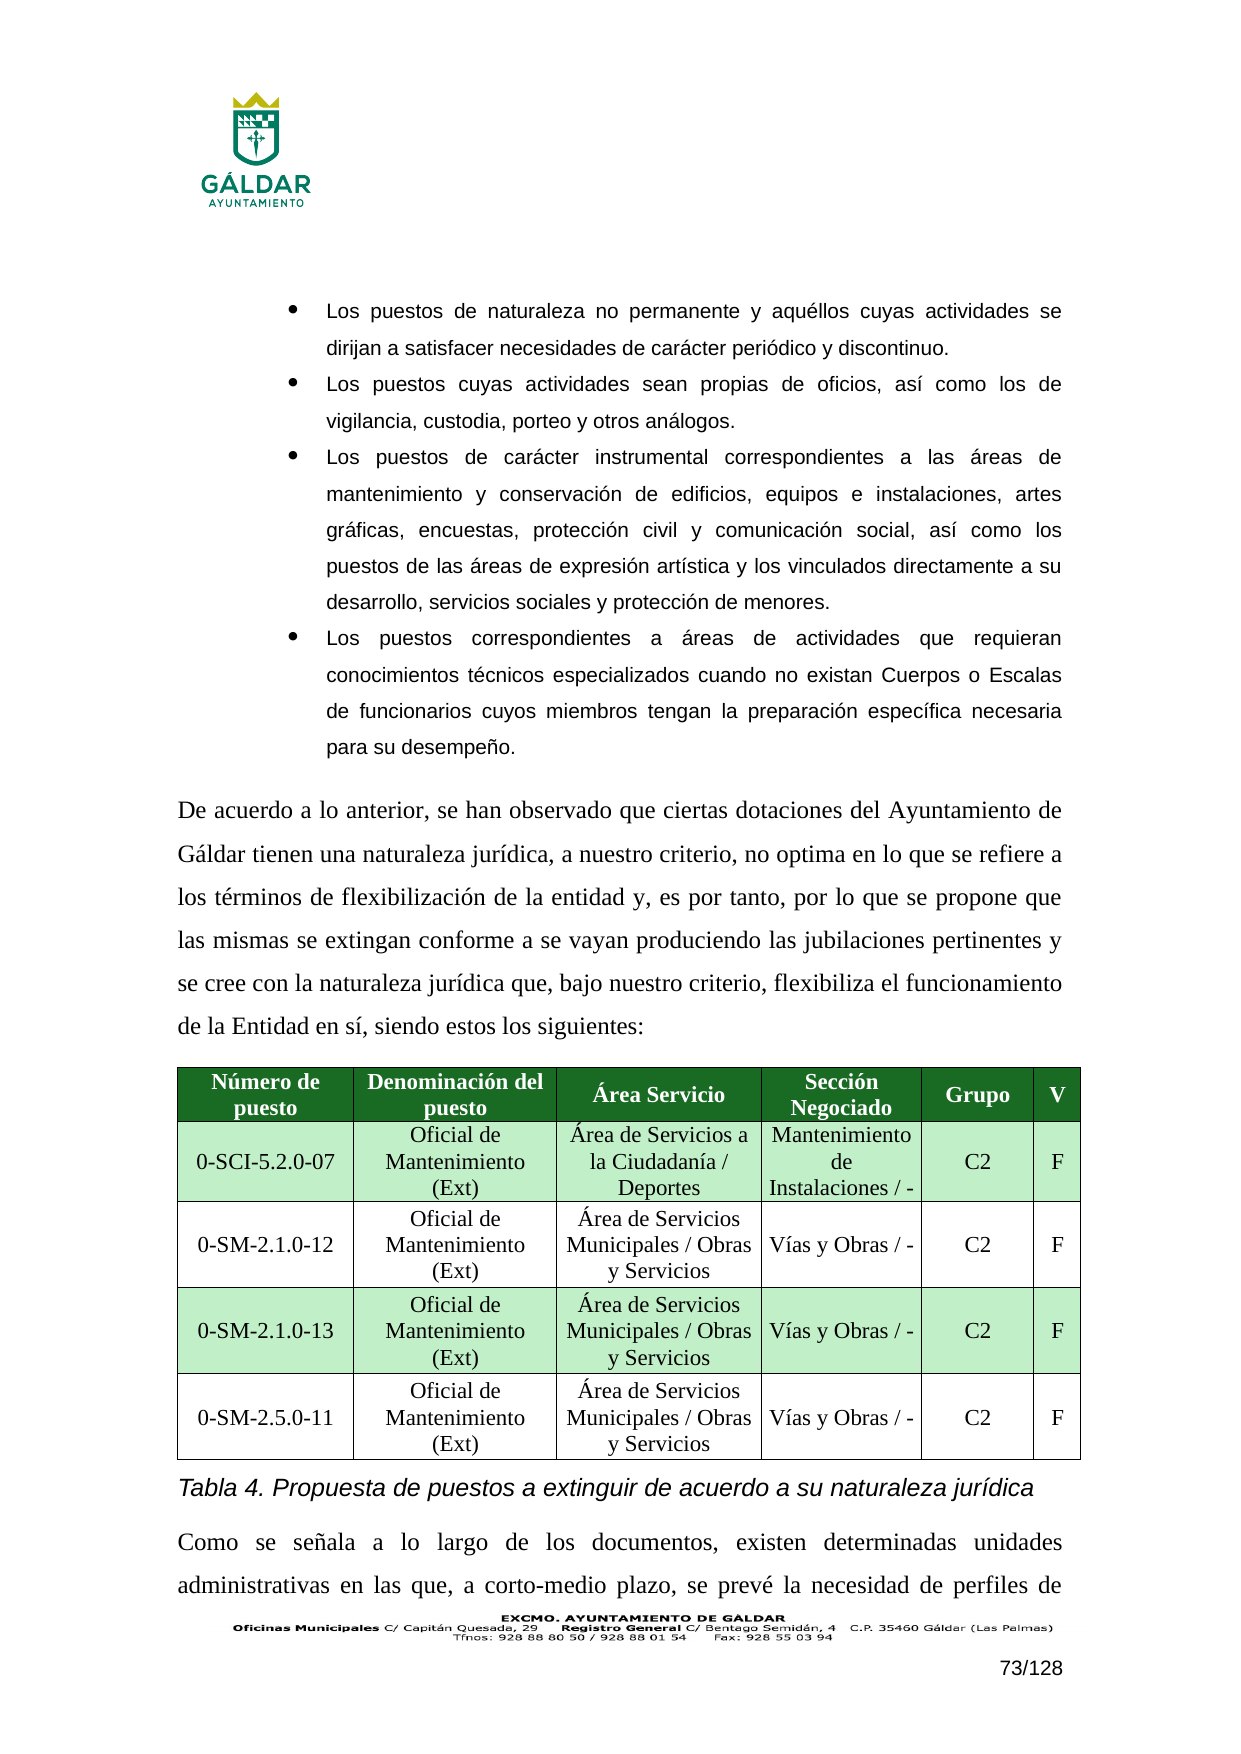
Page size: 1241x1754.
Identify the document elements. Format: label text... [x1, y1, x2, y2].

table_cell 0-SM-2.1.0-12 [178, 1202, 353, 1287]
picture [182, 73, 328, 227]
table_cell F [1034, 1288, 1080, 1373]
table_cell 0-SCI-5.2.0-07 [178, 1122, 353, 1201]
table_header Área Servicio [557, 1068, 761, 1121]
table_cell Oficial de Mantenimiento (Ext) [354, 1288, 556, 1373]
table_header Número de puesto [178, 1068, 353, 1121]
list Los puestos cuyas actividades sean propias de oficios, así como los de vigilancia, custodia, porteo y otros análogos. [288, 372, 1063, 433]
table_cell 0-SM-2.5.0-11 [178, 1374, 353, 1459]
list Los puestos de naturaleza no permanente y aquéllos cuyas actividades se dirijan a satisfacer necesidades de carácter periódico y discontinuo. [288, 299, 1063, 360]
table_cell C2 [922, 1202, 1033, 1287]
table_cell Oficial de Mantenimiento (Ext) [354, 1122, 556, 1201]
table_cell C2 [922, 1288, 1033, 1373]
list Los puestos de carácter instrumental correspondientes a las áreas de mantenimiento y conservación de edificios, equipos e instalaciones, artes gráficas, encuestas, protección civil y comunicación social, así como los puestos de las áreas de expresión artística y los vinculados directamente a su desarrollo, servicios sociales y protección de menores. [288, 445, 1063, 614]
table_cell Área de Servicios Municipales / Obras y Servicios [557, 1374, 761, 1459]
table_cell Área de Servicios a la Ciudadanía / Deportes [557, 1122, 761, 1201]
text Como se señala a lo largo de los documentos, existen determinadas unidades administrativas en las que, a corto-medio plazo, se prevé la necesidad de perfiles de [177, 1527, 1063, 1598]
table_cell F [1034, 1202, 1080, 1287]
table_header Sección Negociado [762, 1068, 921, 1121]
table_cell F [1034, 1122, 1080, 1201]
list Los puestos correspondientes a áreas de actividades que requieran conocimientos técnicos especializados cuando no existan Cuerpos o Escalas de funcionarios cuyos miembros tengan la preparación específica necesaria para su desempeño. [288, 626, 1063, 758]
table_header Grupo [922, 1068, 1033, 1121]
table_cell Mantenimiento de Instalaciones / - [762, 1122, 921, 1201]
table_cell Vías y Obras / - [762, 1288, 921, 1373]
table_cell Área de Servicios Municipales / Obras y Servicios [557, 1202, 761, 1287]
table_cell F [1034, 1374, 1080, 1459]
text De acuerdo a lo anterior, se han observado que ciertas dotaciones del Ayuntamiento de Gáldar tienen una naturaleza jurídica, a nuestro criterio, no optima en lo que se refiere a los términos de flexibilización de la entidad y, es por tanto, por lo que se propone que las mismas se extingan conforme a se vayan produciendo las jubilaciones pertinentes y se cree con la naturaleza jurídica que, bajo nuestro criterio, flexibiliza el funcionamiento de la Entidad en sí, siendo estos los siguientes: [177, 796, 1063, 1040]
table_cell C2 [922, 1374, 1033, 1459]
table_cell Oficial de Mantenimiento (Ext) [354, 1374, 556, 1459]
table_cell Vías y Obras / - [762, 1202, 921, 1287]
table_cell C2 [922, 1122, 1033, 1201]
table_header V [1034, 1068, 1080, 1121]
table_cell Área de Servicios Municipales / Obras y Servicios [557, 1288, 761, 1373]
table_cell Vías y Obras / - [762, 1374, 921, 1459]
table_header Denominación del puesto [354, 1068, 556, 1121]
text Tabla 4. Propuesta de puestos a extinguir de acuerdo a su naturaleza jurídica [177, 1473, 1063, 1502]
table_cell Oficial de Mantenimiento (Ext) [354, 1202, 556, 1287]
picture [238, 1614, 1059, 1641]
table_cell 0-SM-2.1.0-13 [178, 1288, 353, 1373]
